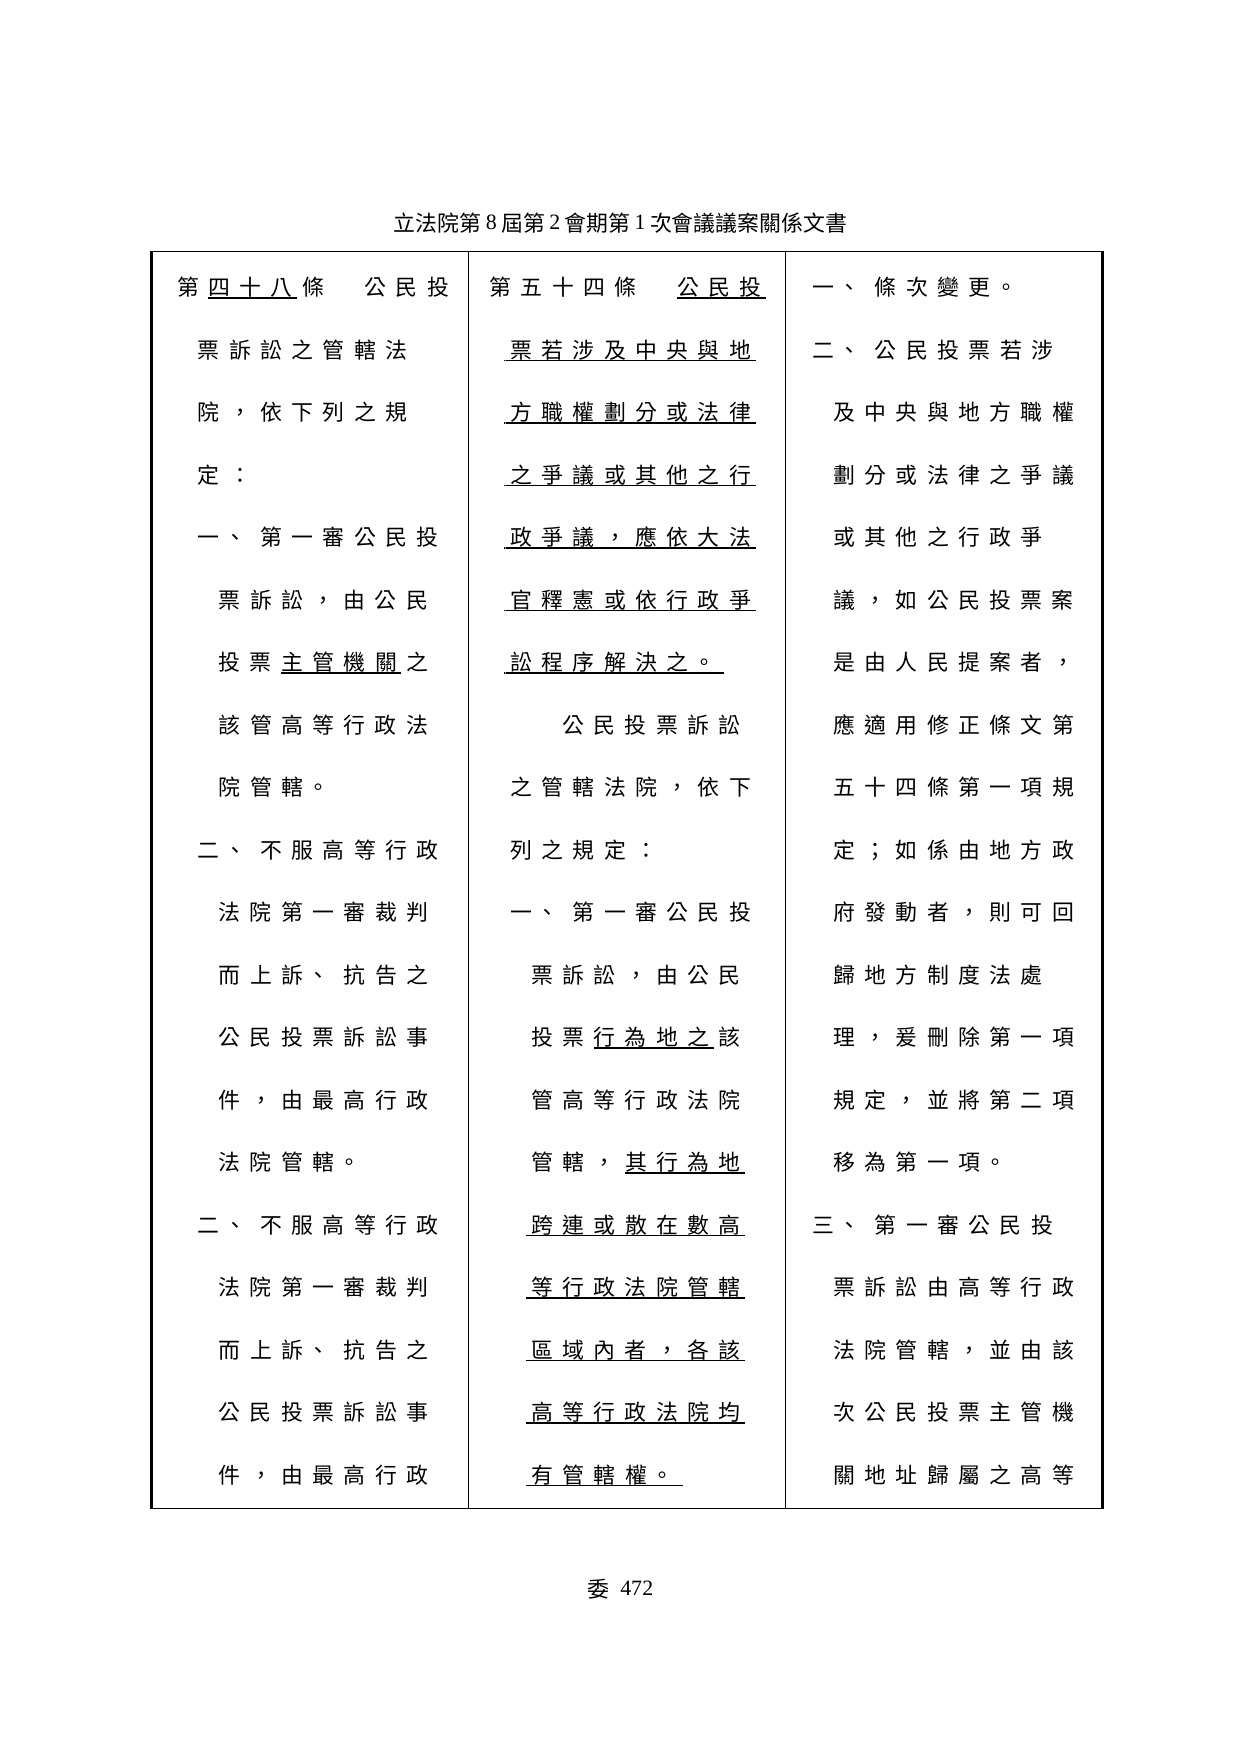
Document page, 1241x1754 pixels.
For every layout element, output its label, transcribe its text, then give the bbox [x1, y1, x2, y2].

table_cell 第五十四條 公民投票若涉及中央與地方職權劃分或法律之爭議或其他之行政爭議，應依大法官釋憲或依行政爭訟程序解決之。 公民投票訴訟之管轄法院，依下列之規定： 一、第一審公民投票訴訟，由公民投票行為地之該管高等行政法院管轄，其行為地跨連或散在數高等行政法院管轄區域內者，各該高等行政法院均有管轄權。 [469, 252, 785, 1508]
table_cell 一、條次變更。 二、公民投票若涉及中央與地方職權劃分或法律之爭議或其他之行政爭議，如公民投票案是由人民提案者，應適用修正條文第五十四條第一項規定；如係由地方政府發動者，則可回歸地方制度法處理，爰刪除第一項規定，並將第二項移為第一項。 三、第一審公民投票訴訟由高等行政法院管轄，並由該次公民投票主管機關地址歸屬之高等 [786, 252, 1101, 1508]
table_cell 第四十八條 公民投票訴訟之管轄法院，依下列之規定： 一、第一審公民投票訴訟，由公民投票主管機關之該管高等行政法院管轄。 二、不服高等行政法院第一審裁判而上訴、抗告之公民投票訴訟事件，由最高行政法院管轄。 二、不服高等行政法院第一審裁判而上訴、抗告之公民投票訴訟事件，由最高行政 [153, 252, 468, 1508]
